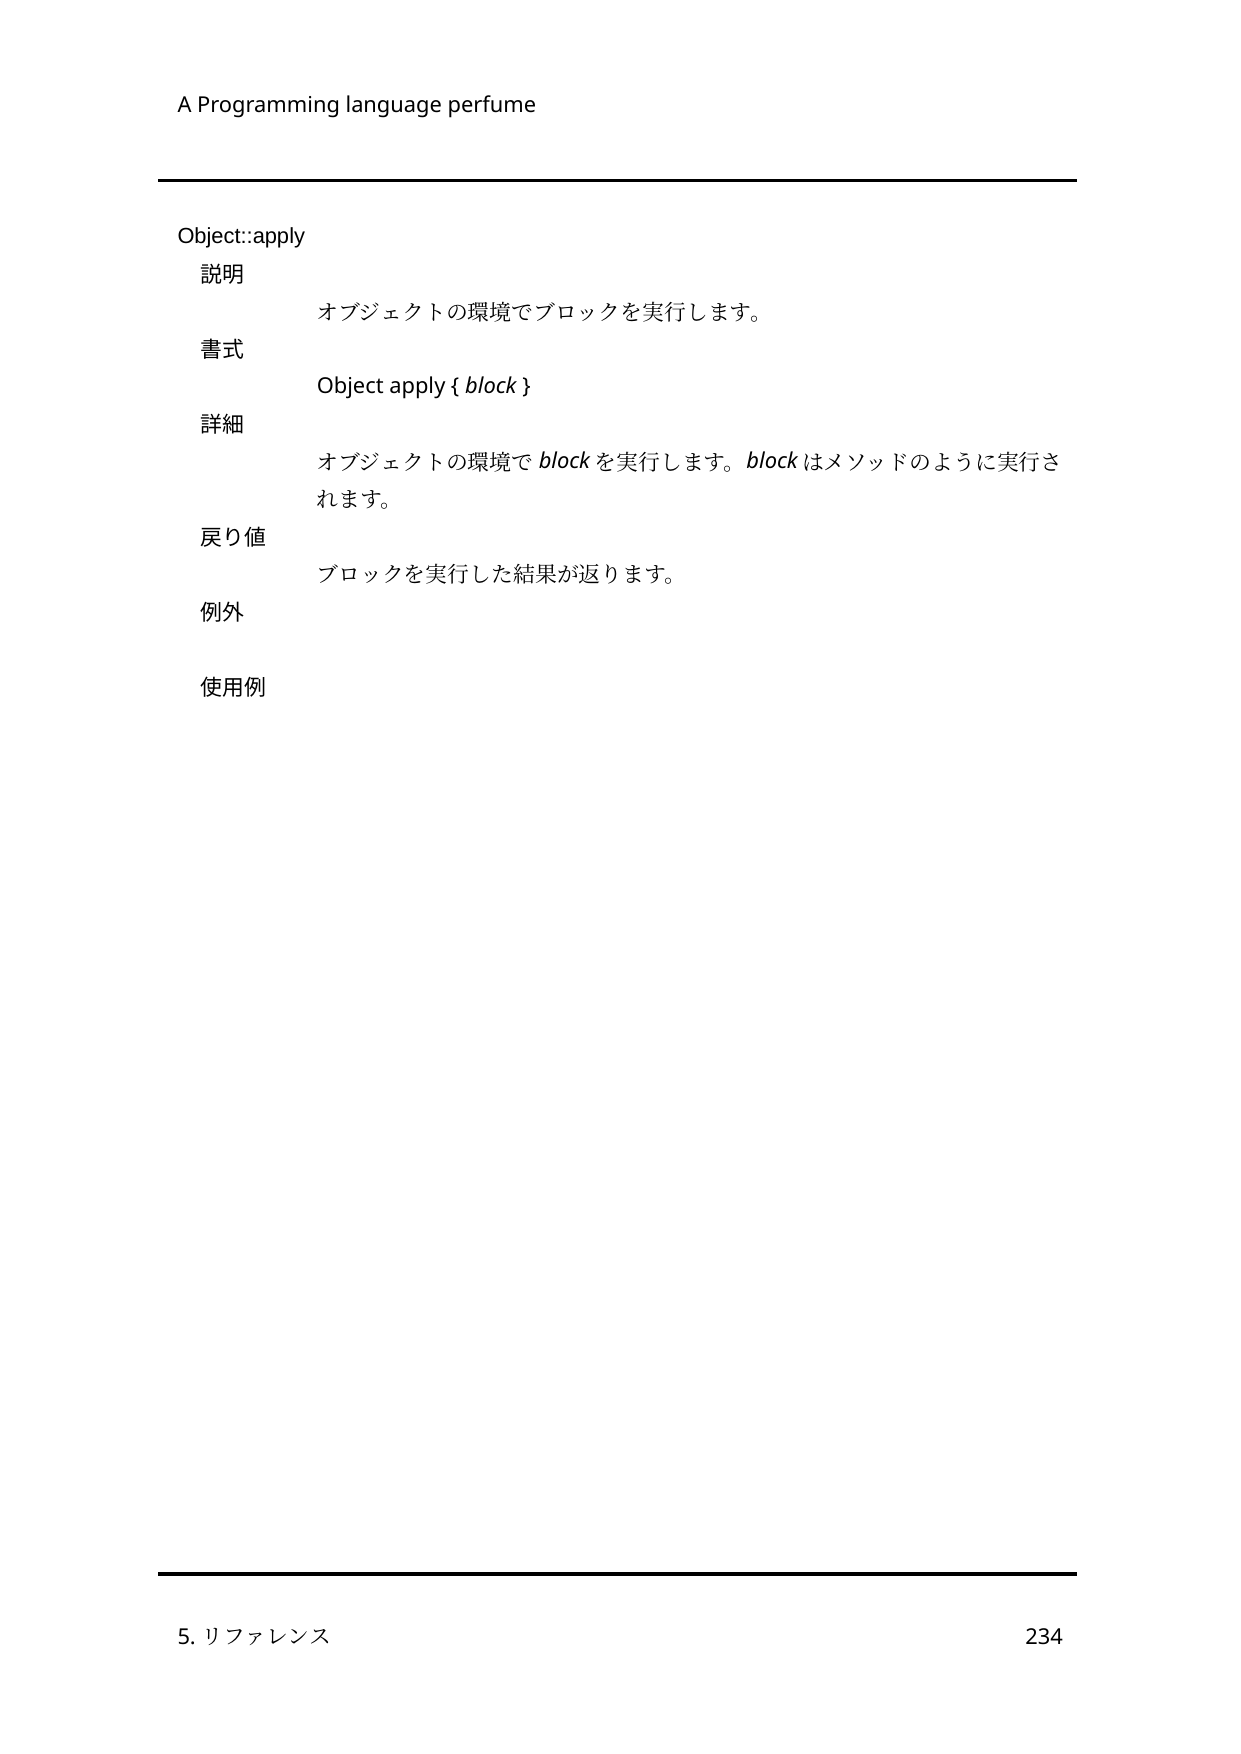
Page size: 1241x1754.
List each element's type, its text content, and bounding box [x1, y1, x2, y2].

table_cell 戻り値 [200, 517, 317, 592]
table_header オブジェクトの環境でブロックを実行します。 [317, 254, 1063, 329]
table_cell 使用例 [200, 667, 317, 742]
table_cell ブロックを実行した結果が返ります。 [317, 517, 1063, 592]
subtitle Object::apply [177, 217, 1063, 254]
table_cell [317, 592, 1063, 667]
table_header 説明 [200, 254, 317, 329]
table_cell [317, 667, 1063, 742]
table_cell オブジェクトの環境でblockを実行します。blockはメソッドのように実行されます。 [317, 404, 1063, 517]
table_cell Object apply { block } [317, 329, 1063, 404]
table_cell 例外 [200, 592, 317, 667]
table_cell 詳細 [200, 404, 317, 517]
table_cell 書式 [200, 329, 317, 404]
